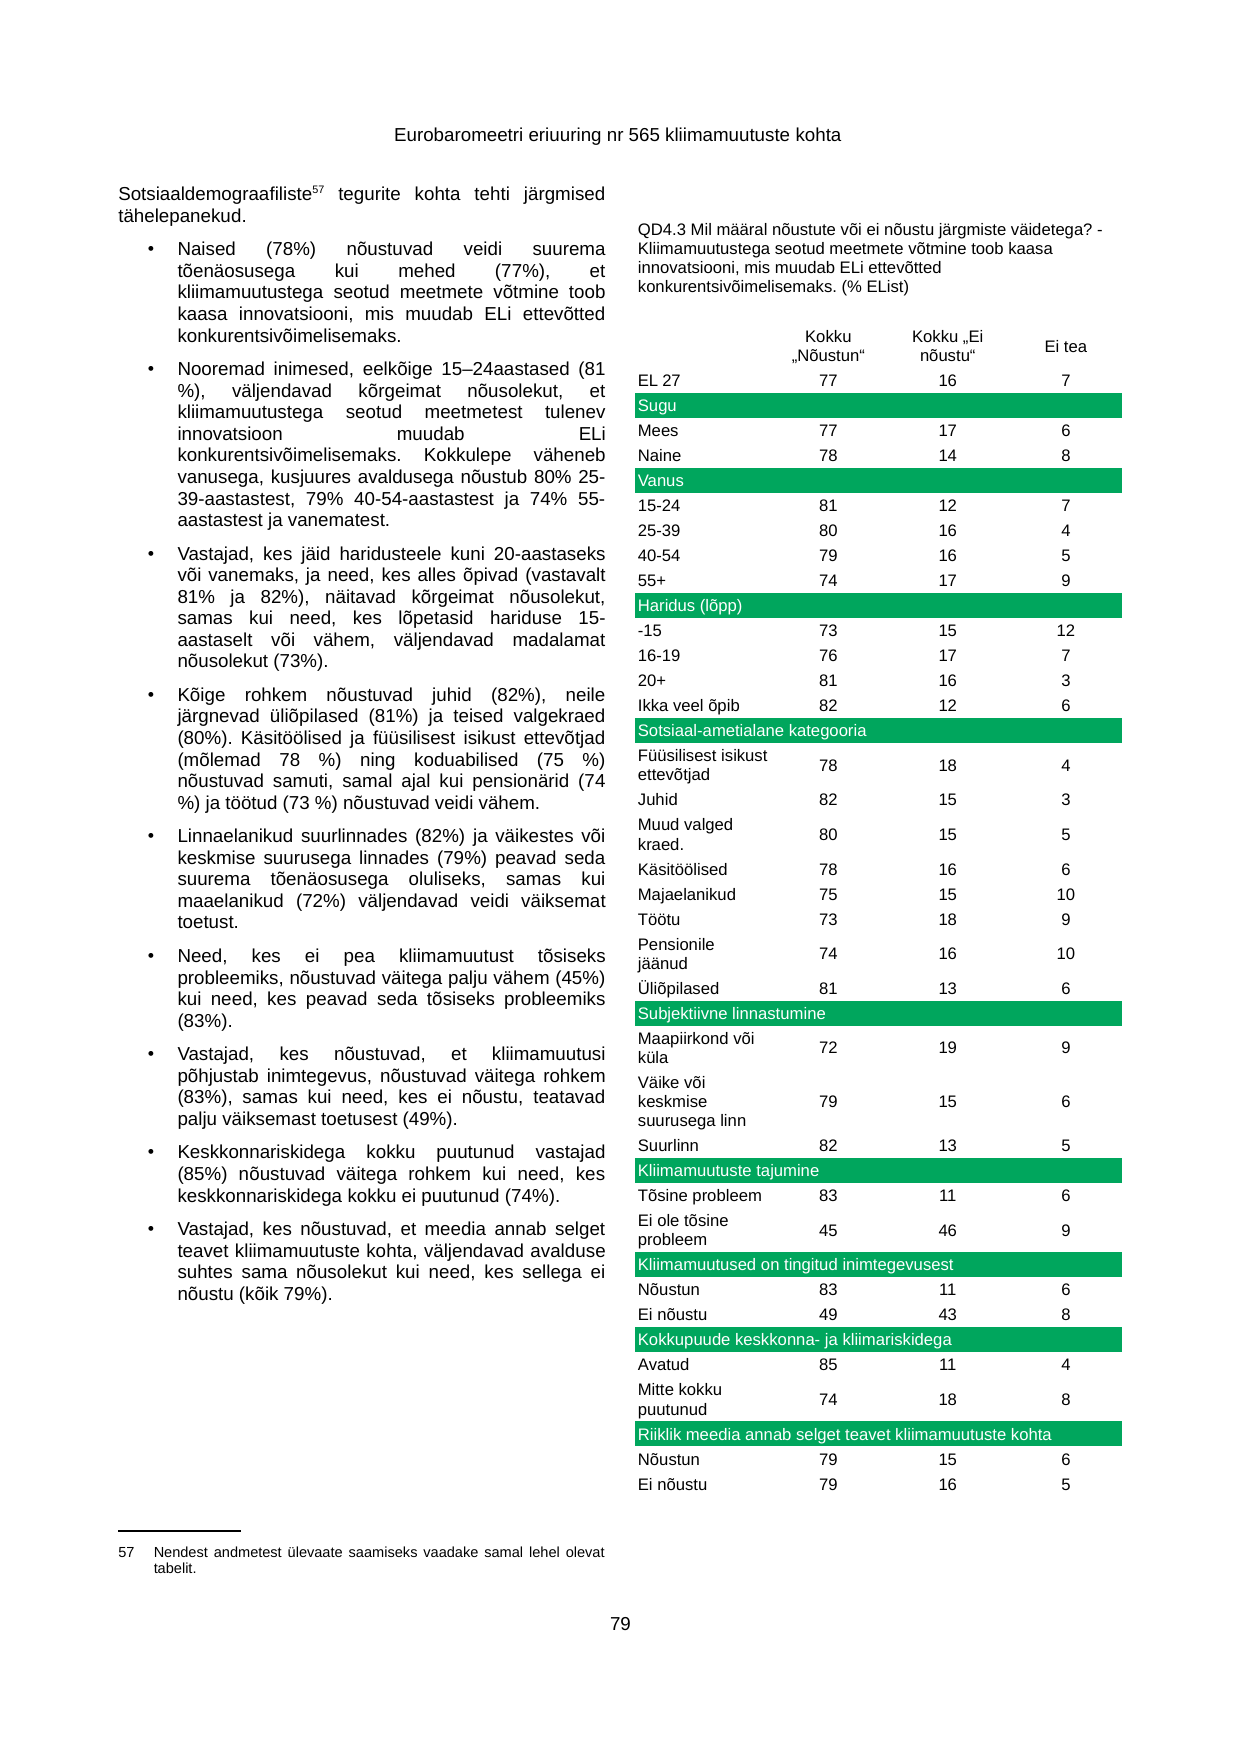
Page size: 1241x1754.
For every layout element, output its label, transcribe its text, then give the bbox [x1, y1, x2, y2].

table_cell 5 [1009, 1133, 1122, 1158]
table_cell 15 [886, 812, 1009, 856]
table_cell 5 [1009, 543, 1122, 568]
table_cell 6 [1009, 1446, 1122, 1471]
table_cell Ei ole tõsine probleem [635, 1208, 770, 1252]
table_cell 6 [1009, 1277, 1122, 1302]
table_cell Mees [635, 418, 770, 443]
table_cell Töötu [635, 906, 770, 931]
table_cell 74 [770, 1377, 886, 1421]
table_cell 9 [1009, 1208, 1122, 1252]
table_cell 78 [770, 443, 886, 468]
list Keskkonnariskidega kokku puutunud vastajad (85%) nõustuvad väitega rohkem kui need, kes keskkonnariskidega kokku ei puutunud (74%). [148, 1141, 605, 1206]
table_cell Muud valged kraed. [635, 812, 770, 856]
table_cell 9 [1009, 1026, 1122, 1070]
table_cell -15 [635, 618, 770, 643]
table_cell 55+ [635, 568, 770, 593]
table_cell 6 [1009, 1070, 1122, 1133]
table_cell 46 [886, 1208, 1009, 1252]
list Need, kes ei pea kliimamuutust tõsiseks probleemiks, nõustuvad väitega palju vähem (45%) kui need, kes peavad seda tõsiseks probleemiks (83%). [148, 945, 605, 1031]
table_cell 25-39 [635, 518, 770, 543]
table_cell Naine [635, 443, 770, 468]
table_cell 8 [1009, 1302, 1122, 1327]
table_cell 4 [1009, 1352, 1122, 1377]
table_cell Riiklik meedia annab selget teavet kliimamuutuste kohta [635, 1421, 1122, 1446]
list Vastajad, kes nõustuvad, et kliimamuutusi põhjustab inimtegevus, nõustuvad väitega rohkem (83%), samas kui need, kes ei nõustu, teatavad palju väiksemast toetusest (49%). [148, 1043, 605, 1129]
table_cell 10 [1009, 931, 1122, 976]
table_cell Nõustun [635, 1277, 770, 1302]
table_cell 16 [886, 1471, 1009, 1496]
table_cell 16 [886, 856, 1009, 881]
table_cell 7 [1009, 643, 1122, 668]
table_cell 6 [1009, 693, 1122, 718]
table_cell 4 [1009, 743, 1122, 787]
table_cell [770, 299, 886, 324]
table_cell 79 [770, 543, 886, 568]
table_cell Ei nõustu [635, 1471, 770, 1496]
list Vastajad, kes jäid haridusteele kuni 20-aastaseks või vanemaks, ja need, kes alles õpivad (vastavalt 81% ja 82%), näitavad kõrgeimat nõusolekut, samas kui need, kes lõpetasid hariduse 15-aastaselt või vähem, väljendavad madalamat nõusolekut (73%). [148, 542, 605, 672]
table_cell 17 [886, 568, 1009, 593]
table_cell 81 [770, 976, 886, 1001]
table_cell 18 [886, 906, 1009, 931]
table_cell 14 [886, 443, 1009, 468]
table_cell 73 [770, 906, 886, 931]
table_cell 6 [1009, 418, 1122, 443]
table_cell 40-54 [635, 543, 770, 568]
table_cell Füüsilisest isikust ettevõtjad [635, 743, 770, 787]
table_cell 13 [886, 1133, 1009, 1158]
table_cell Kokkupuude keskkonna- ja kliimariskidega [635, 1327, 1122, 1352]
table_cell 12 [886, 693, 1009, 718]
table_cell 7 [1009, 368, 1122, 393]
table_cell Sotsiaal-ametialane kategooria [635, 718, 1122, 743]
table_cell 79 [770, 1070, 886, 1133]
table_cell 7 [1009, 493, 1122, 518]
table_cell 15 [886, 787, 1009, 812]
table_cell 16 [886, 931, 1009, 976]
table_cell 17 [886, 418, 1009, 443]
table_cell 18 [886, 1377, 1009, 1421]
table_cell 6 [1009, 856, 1122, 881]
table_cell Maapiirkond või küla [635, 1026, 770, 1070]
text Sotsiaaldemograafiliste tegurite kohta tehti järgmised tähelepanekud. [118, 183, 605, 226]
table_cell 16 [886, 368, 1009, 393]
table_cell 13 [886, 976, 1009, 1001]
table_cell 6 [1009, 976, 1122, 1001]
table_cell 20+ [635, 668, 770, 693]
table_cell 8 [1009, 1377, 1122, 1421]
table_cell [635, 324, 770, 368]
table_cell 12 [886, 493, 1009, 518]
table_cell EL 27 [635, 368, 770, 393]
table_cell 15 [886, 881, 1009, 906]
table_cell 82 [770, 1133, 886, 1158]
table_cell 43 [886, 1302, 1009, 1327]
table_cell 11 [886, 1277, 1009, 1302]
list Kõige rohkem nõustuvad juhid (82%), neile järgnevad üliõpilased (81%) ja teised valgekraed (80%). Käsitöölised ja füüsilisest isikust ettevõtjad (mõlemad 78 %) ning koduabilised (75 %) nõustuvad samuti, samal ajal kui pensionärid (74 %) ja töötud (73 %) nõustuvad veidi vähem. [148, 684, 605, 813]
table_cell Kliimamuutused on tingitud inimtegevusest [635, 1252, 1122, 1277]
table_cell 3 [1009, 668, 1122, 693]
table_cell 16 [886, 668, 1009, 693]
table_cell 79 [770, 1446, 886, 1471]
table_header QD4.3 Mil määral nõustute või ei nõustu järgmiste väidetega? - Kliimamuutustega seotud meetmete võtmine toob kaasa innovatsiooni, mis muudab ELi ettevõtted konkurentsivõimelisemaks. (% EList) [635, 216, 1122, 299]
table_cell Ei nõustu [635, 1302, 770, 1327]
table_cell Kokku „Nõustun“ [770, 324, 886, 368]
table_cell [1009, 299, 1122, 324]
table_cell Avatud [635, 1352, 770, 1377]
table_cell 10 [1009, 881, 1122, 906]
text Nendest andmetest ülevaate saamiseks vaadake samal lehel olevat tabelit. [118, 1543, 605, 1577]
table_cell Juhid [635, 787, 770, 812]
table_cell 11 [886, 1352, 1009, 1377]
table_cell Tõsine probleem [635, 1183, 770, 1208]
table_cell [635, 299, 770, 324]
table_cell 79 [770, 1471, 886, 1496]
table_cell Üliõpilased [635, 976, 770, 1001]
table_cell Mitte kokku puutunud [635, 1377, 770, 1421]
table_cell 8 [1009, 443, 1122, 468]
table_cell 9 [1009, 568, 1122, 593]
table_cell 5 [1009, 1471, 1122, 1496]
table_cell Sugu [635, 393, 1122, 418]
table_cell 83 [770, 1277, 886, 1302]
table_cell 11 [886, 1183, 1009, 1208]
table_cell 6 [1009, 1183, 1122, 1208]
table_cell Suurlinn [635, 1133, 770, 1158]
table_cell 3 [1009, 787, 1122, 812]
table_cell 82 [770, 693, 886, 718]
table_cell Nõustun [635, 1446, 770, 1471]
table_cell 77 [770, 418, 886, 443]
table_cell Pensionile jäänud [635, 931, 770, 976]
table_cell 49 [770, 1302, 886, 1327]
table_cell Väike või keskmise suurusega linn [635, 1070, 770, 1133]
table_cell 15 [886, 1070, 1009, 1133]
table_cell Kokku „Ei nõustu“ [886, 324, 1009, 368]
table_cell 85 [770, 1352, 886, 1377]
table_cell 16-19 [635, 643, 770, 668]
table_cell 15 [886, 618, 1009, 643]
table_cell 12 [1009, 618, 1122, 643]
table_cell 81 [770, 493, 886, 518]
table_cell 76 [770, 643, 886, 668]
list Vastajad, kes nõustuvad, et meedia annab selget teavet kliimamuutuste kohta, väljendavad avalduse suhtes sama nõusolekut kui need, kes sellega ei nõustu (kõik 79%). [148, 1218, 605, 1304]
list Linnaelanikud suurlinnades (82%) ja väikestes või keskmise suurusega linnades (79%) peavad seda suurema tõenäosusega oluliseks, samas kui maaelanikud (72%) väljendavad veidi väiksemat toetust. [148, 825, 605, 933]
table_cell Subjektiivne linnastumine [635, 1001, 1122, 1026]
table_cell 4 [1009, 518, 1122, 543]
table_cell 80 [770, 518, 886, 543]
table_cell 15 [886, 1446, 1009, 1471]
table_cell 15-24 [635, 493, 770, 518]
table_cell 16 [886, 518, 1009, 543]
table_cell 72 [770, 1026, 886, 1070]
table_cell 78 [770, 856, 886, 881]
table_cell 18 [886, 743, 1009, 787]
list Nooremad inimesed, eelkõige 15–24aastased (81 %), väljendavad kõrgeimat nõusolekut, et kliimamuutustega seotud meetmetest tulenev innovatsioon muudab ELi konkurentsivõimelisemaks. Kokkulepe väheneb vanusega, kusjuures avaldusega nõustub 80% 25-39-aastastest, 79% 40-54-aastastest ja 74% 55-aastastest ja vanematest. [148, 358, 605, 530]
table_cell Majaelanikud [635, 881, 770, 906]
table_cell 77 [770, 368, 886, 393]
table_cell 5 [1009, 812, 1122, 856]
table_cell 16 [886, 543, 1009, 568]
table_cell Käsitöölised [635, 856, 770, 881]
table_cell 19 [886, 1026, 1009, 1070]
table_cell Kliimamuutuste tajumine [635, 1158, 1122, 1183]
table_cell Haridus (lõpp) [635, 593, 1122, 618]
table_cell 83 [770, 1183, 886, 1208]
table_cell Vanus [635, 468, 1122, 493]
table_cell 75 [770, 881, 886, 906]
table_cell Ei tea [1009, 324, 1122, 368]
table_cell 80 [770, 812, 886, 856]
table_cell 17 [886, 643, 1009, 668]
table_cell 74 [770, 568, 886, 593]
table_cell 78 [770, 743, 886, 787]
table_cell Ikka veel õpib [635, 693, 770, 718]
table_cell [886, 299, 1009, 324]
table_cell 74 [770, 931, 886, 976]
table_cell 45 [770, 1208, 886, 1252]
table_cell 82 [770, 787, 886, 812]
table_cell 73 [770, 618, 886, 643]
table_cell 9 [1009, 906, 1122, 931]
list Naised (78%) nõustuvad veidi suurema tõenäosusega kui mehed (77%), et kliimamuutustega seotud meetmete võtmine toob kaasa innovatsiooni, mis muudab ELi ettevõtted konkurentsivõimelisemaks. [148, 238, 605, 346]
table_cell 81 [770, 668, 886, 693]
